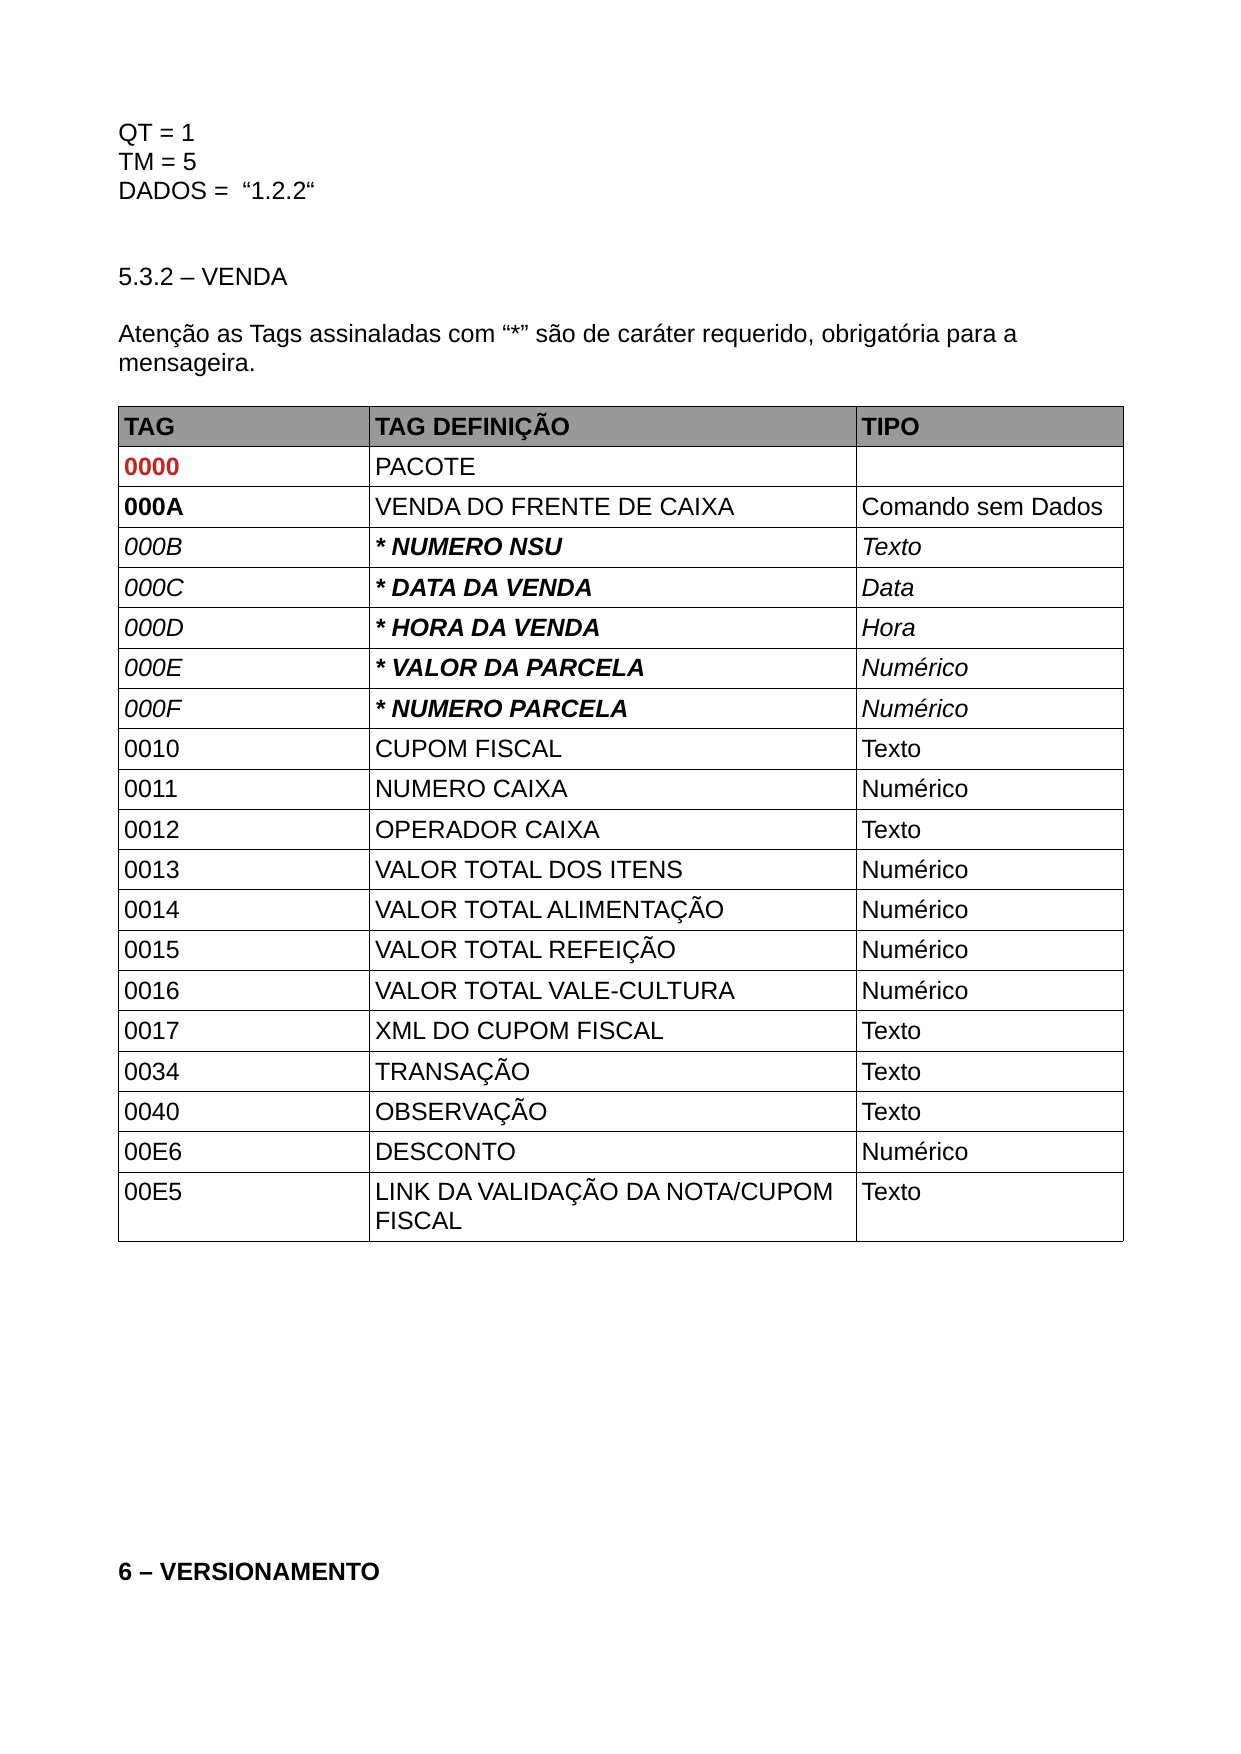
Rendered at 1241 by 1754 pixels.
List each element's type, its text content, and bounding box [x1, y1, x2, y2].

table_cell 0014 [119, 890, 369, 930]
table_cell 000E [119, 649, 369, 688]
table_cell CUPOM FISCAL [370, 729, 856, 768]
table_cell VALOR TOTAL REFEIÇÃO [370, 931, 856, 970]
table_cell Texto [857, 729, 1123, 768]
table_header TAG DEFINIÇÃO [370, 407, 856, 446]
table_header TAG [119, 407, 369, 446]
table_cell VALOR TOTAL VALE-CULTURA [370, 971, 856, 1010]
table_cell 0010 [119, 729, 369, 768]
table_cell NUMERO CAIXA [370, 770, 856, 809]
table_cell Numérico [857, 649, 1123, 688]
table_cell Texto [857, 528, 1123, 567]
table_cell PACOTE [370, 447, 856, 486]
table_cell VALOR TOTAL ALIMENTAÇÃO [370, 890, 856, 930]
table_cell XML DO CUPOM FISCAL [370, 1011, 856, 1051]
table_cell * HORA DA VENDA [370, 608, 856, 647]
table_cell LINK DA VALIDAÇÃO DA NOTA/CUPOM FISCAL [370, 1173, 856, 1241]
table_cell Hora [857, 608, 1123, 647]
table_header TIPO [857, 407, 1123, 446]
table_cell 0034 [119, 1052, 369, 1091]
table_cell 000D [119, 608, 369, 647]
table_cell Texto [857, 1011, 1123, 1051]
table_cell Data [857, 568, 1123, 607]
table_cell 0012 [119, 810, 369, 849]
table_cell 000C [119, 568, 369, 607]
table_cell 000A [119, 487, 369, 527]
text TM = 5 [118, 147, 1122, 176]
table_cell 00E5 [119, 1173, 369, 1241]
table_cell 0040 [119, 1092, 369, 1131]
table_cell Numérico [857, 770, 1123, 809]
table_cell 00E6 [119, 1132, 369, 1172]
table_cell Comando sem Dados [857, 487, 1123, 527]
table_cell Texto [857, 1173, 1123, 1241]
table_cell * NUMERO NSU [370, 528, 856, 567]
table_cell Numérico [857, 689, 1123, 728]
table_cell Numérico [857, 850, 1123, 889]
text 6 – VERSIONAMENTO [118, 1557, 1122, 1586]
table_cell 0017 [119, 1011, 369, 1051]
table_cell Texto [857, 1052, 1123, 1091]
table_cell TRANSAÇÃO [370, 1052, 856, 1091]
table_cell [857, 447, 1123, 486]
table_cell DESCONTO [370, 1132, 856, 1172]
table_cell Texto [857, 1092, 1123, 1131]
text QT = 1 [118, 118, 1122, 147]
table_cell 0016 [119, 971, 369, 1010]
text Atenção as Tags assinaladas com “*” são de caráter requerido, obrigatória para a mensageira. [118, 319, 1122, 377]
table_cell 0013 [119, 850, 369, 889]
table_cell OBSERVAÇÃO [370, 1092, 856, 1131]
table_cell Numérico [857, 931, 1123, 970]
table_cell 000F [119, 689, 369, 728]
table_cell 0000 [119, 447, 369, 486]
table_cell * DATA DA VENDA [370, 568, 856, 607]
table_cell OPERADOR CAIXA [370, 810, 856, 849]
table_cell VENDA DO FRENTE DE CAIXA [370, 487, 856, 527]
table_cell 000B [119, 528, 369, 567]
text 5.3.2 – VENDA [118, 262, 1122, 291]
table_cell Numérico [857, 890, 1123, 930]
table_cell Numérico [857, 971, 1123, 1010]
table_cell Texto [857, 810, 1123, 849]
text DADOS = “1.2.2“ [118, 176, 1122, 204]
table_cell * NUMERO PARCELA [370, 689, 856, 728]
table_cell * VALOR DA PARCELA [370, 649, 856, 688]
table_cell VALOR TOTAL DOS ITENS [370, 850, 856, 889]
table_cell Numérico [857, 1132, 1123, 1172]
table_cell 0015 [119, 931, 369, 970]
table_cell 0011 [119, 770, 369, 809]
